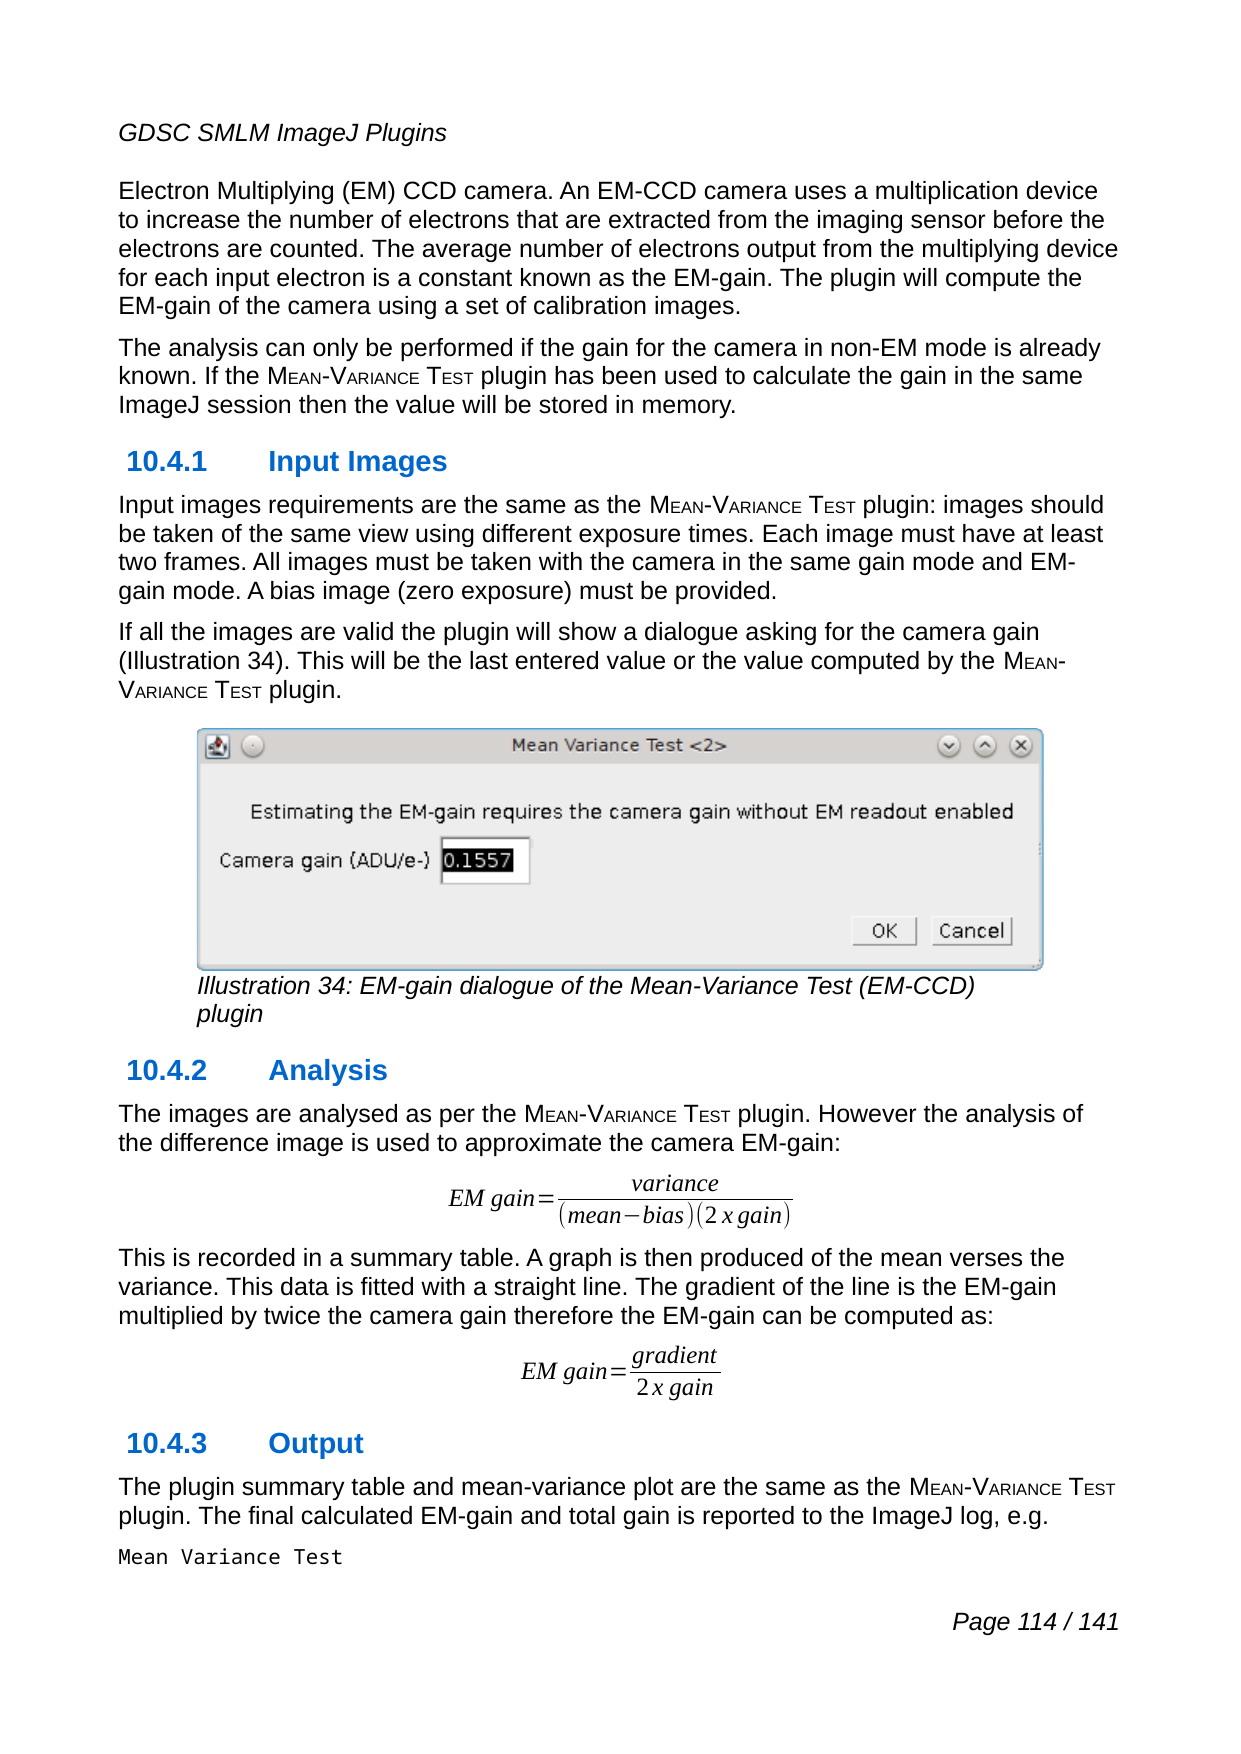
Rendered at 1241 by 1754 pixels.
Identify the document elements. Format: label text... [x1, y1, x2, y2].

text The plugin summary table and mean-variance plot are the same as the Mean-Variance Test plugin. The final calculated EM-gain and total gain is reported to the ImageJ log, e.g. [118, 1472, 1122, 1529]
subtitle Analysis [118, 1053, 1122, 1087]
subtitle Input Images [118, 444, 1122, 477]
text If all the images are valid the plugin will show a dialogue asking for the camera gain (Illustration 34). This will be the last entered value or the value computed by the Mean-Variance Test plugin. [118, 617, 1122, 704]
text Electron Multiplying (EM) CCD camera. An EM-CCD camera uses a multiplication device to increase the number of electrons that are extracted from the imaging sensor before the electrons are counted. The average number of electrons output from the multiplying device for each input electron is a constant known as the EM-gain. The plugin will compute the EM-gain of the camera using a set of calibration images. [118, 176, 1122, 320]
text This is recorded in a summary table. A graph is then produced of the mean verses the variance. This data is fitted with a straight line. The gradient of the line is the EM-gain multiplied by twice the camera gain therefore the EM-gain can be computed as: [118, 1243, 1122, 1329]
text The analysis can only be performed if the gain for the camera in non-EM mode is already known. If the Mean-Variance Test plugin has been used to calculate the gain in the same ImageJ session then the value will be stored in memory. [118, 333, 1122, 419]
subtitle Output [118, 1426, 1122, 1459]
text Input images requirements are the same as the Mean-Variance Test plugin: images should be taken of the same view using different exposure times. Each image must have at least two frames. All images must be taken with the camera in the same gain mode and EM-gain mode. A bias image (zero exposure) must be provided. [118, 490, 1122, 605]
text The images are analysed as per the Mean-Variance Test plugin. However the analysis of the difference image is used to approximate the camera EM-gain: [118, 1099, 1122, 1157]
picture [196, 728, 1044, 971]
text Mean Variance Test [118, 1542, 1122, 1571]
text Illustration 34: EM-gain dialogue of the Mean-Variance Test (EM-CCD) plugin [197, 971, 1043, 1028]
